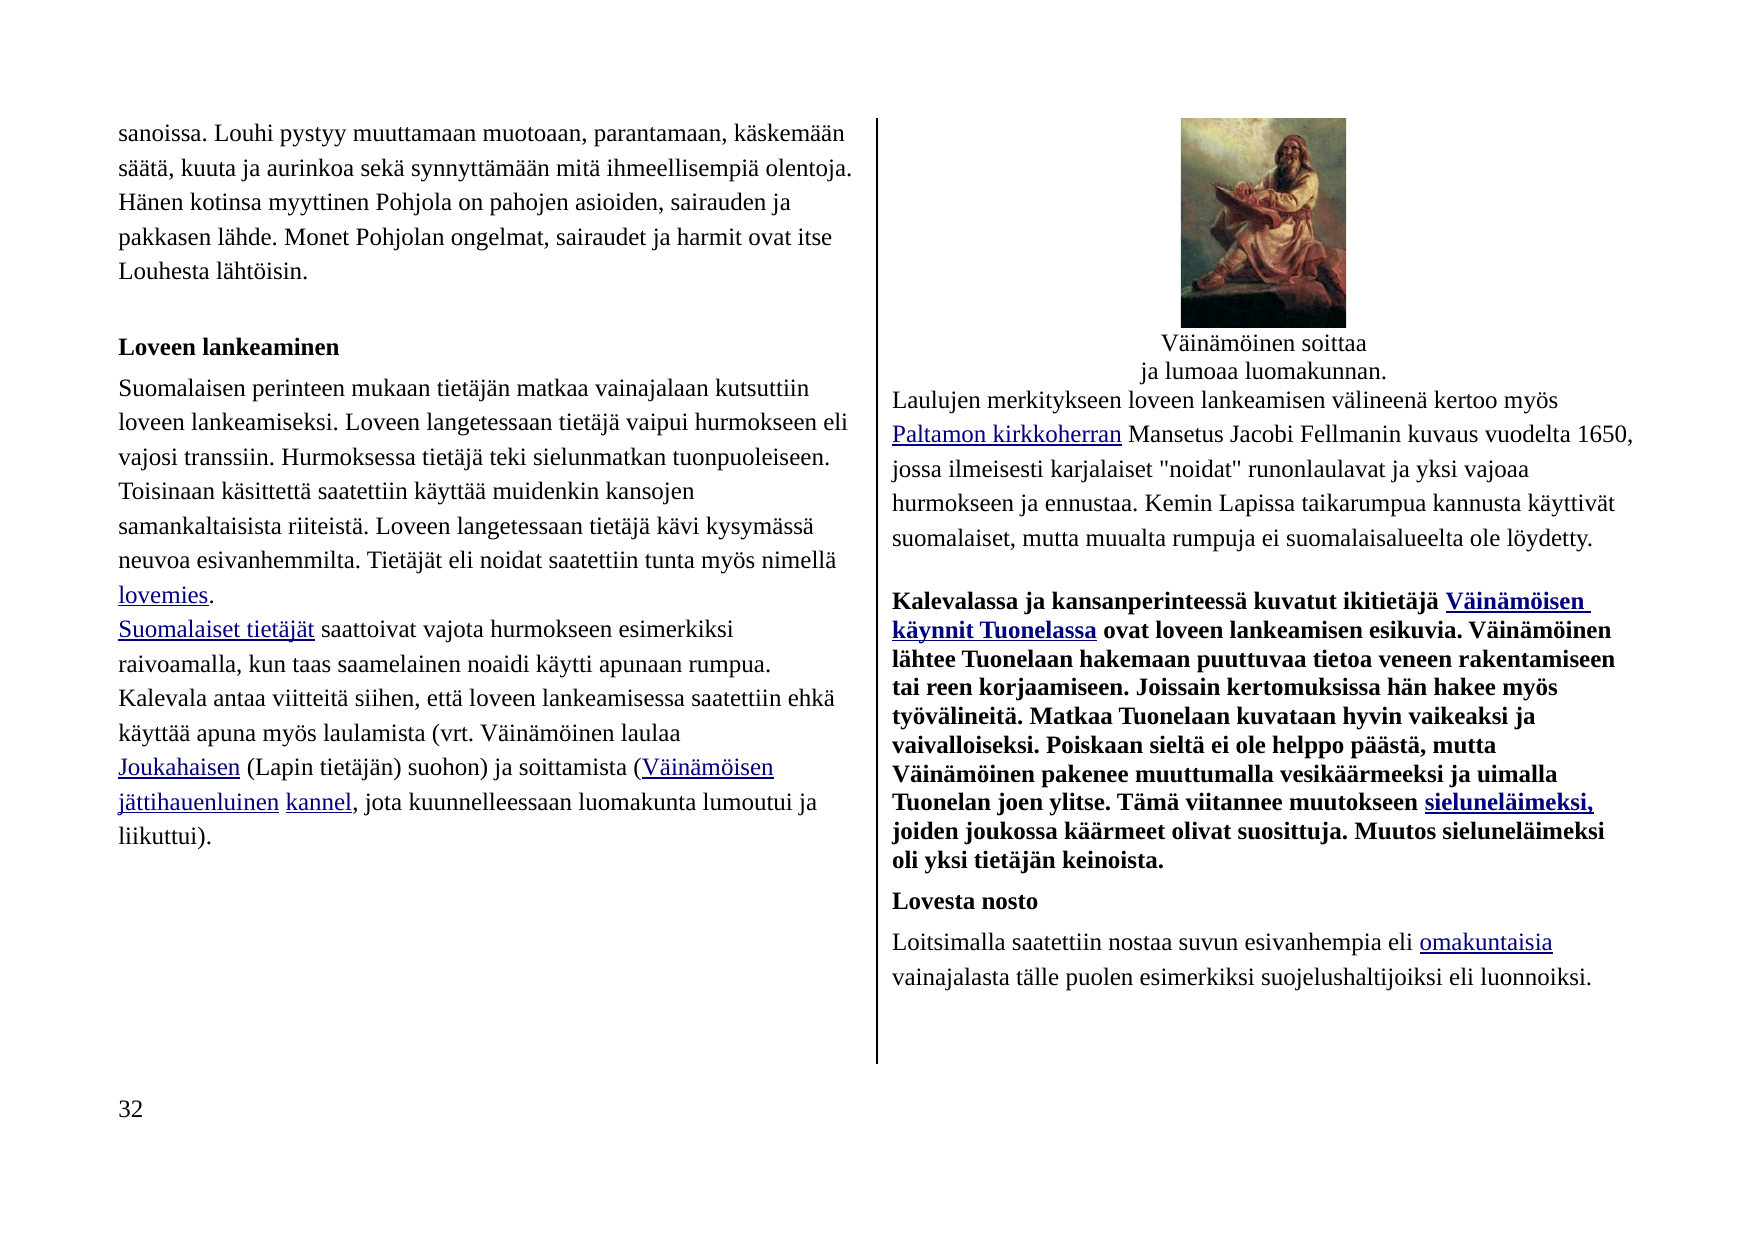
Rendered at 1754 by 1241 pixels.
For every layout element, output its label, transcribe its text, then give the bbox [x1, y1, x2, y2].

text sanoissa. Louhi pystyy muuttamaan muotoaan, parantamaan, käskemään säätä, kuuta ja aurinkoa sekä synnyttämään mitä ihmeellisempiä olentoja. Hänen kotinsa myyttinen Pohjola on pahojen asioiden, sairauden ja pakkasen lähde. Monet Pohjolan ongelmat, sairaudet ja harmit ovat itse Louhesta lähtöisin. [118, 118, 862, 285]
text Laulujen merkitykseen loveen lankeamisen välineenä kertoo myös Paltamon kirkkoherran Mansetus Jacobi Fellmanin kuvaus vuodelta 1650, jossa ilmeisesti karjalaiset "noidat" runonlaulavat ja yksi vajoaa hurmokseen ja ennustaa. Kemin Lapissa taikarumpua kannusta käyttivät suomalaiset, mutta muualta rumpuja ei suomalaisalueelta ole löydetty. [892, 385, 1635, 552]
table_header [1347, 118, 1635, 328]
text Loitsimalla saatettiin nostaa suvun esivanhempia eli omakuntaisia vainajalasta tälle puolen esimerkiksi suojelushaltijoiksi eli luonnoiksi. [892, 927, 1635, 991]
table_header [892, 118, 1180, 328]
text Suomalaisen perinteen mukaan tietäjän matkaa vainajalaan kutsuttiin loveen lankeamiseksi. Loveen langetessaan tietäjä vaipui hurmokseen eli vajosi transsiin. Hurmoksessa tietäjä teki sielunmatkan tuonpuoleiseen. Toisinaan käsittettä saatettiin käyttää muidenkin kansojen samankaltaisista riiteistä. Loveen langetessaan tietäjä kävi kysymässä neuvoa esivanhemmilta. Tietäjät eli noidat saatettiin tunta myös nimellä lovemies. Suomalaiset tietäjät saattoivat vajota hurmokseen esimerkiksi raivoamalla, kun taas saamelainen noaidi käytti apunaan rumpua. Kalevala antaa viitteitä siihen, että loveen lankeamisessa saatettiin ehkä käyttää apuna myös laulamista (vrt. Väinämöinen laulaa Joukahaisen (Lapin tietäjän) suohon) ja soittamista (Väinämöisen jättihauenluinen kannel, jota kuunnelleessaan luomakunta lumoutui ja liikuttui). [118, 373, 862, 850]
subtitle Loveen lankeaminen [118, 332, 862, 361]
text Kalevalassa ja kansanperinteessä kuvatut ikitietäjä Väinämöisen käynnit Tuonelassa ovat loveen lankeamisen esikuvia. Väinämöinen lähtee Tuonelaan hakemaan puuttuvaa tietoa veneen rakentamiseen tai reen korjaamiseen. Joissain kertomuksissa hän hakee myös työvälineitä. Matkaa Tuonelaan kuvataan hyvin vaikeaksi ja vaivalloiseksi. Poiskaan sieltä ei ole helppo päästä, mutta Väinämöinen pakenee muuttumalla vesikäärmeeksi ja uimalla Tuonelan joen ylitse. Tämä viitannee muutokseen sieluneläimeksi, joiden joukossa käärmeet olivat suosittuja. Muutos sieluneläimeksi oli yksi tietäjän keinoista. [892, 586, 1635, 874]
picture [1180, 118, 1347, 328]
table_cell Väinämöinen soittaa ja lumoaa luomakunnan. [892, 328, 1635, 385]
subtitle Lovesta nosto [892, 886, 1635, 915]
